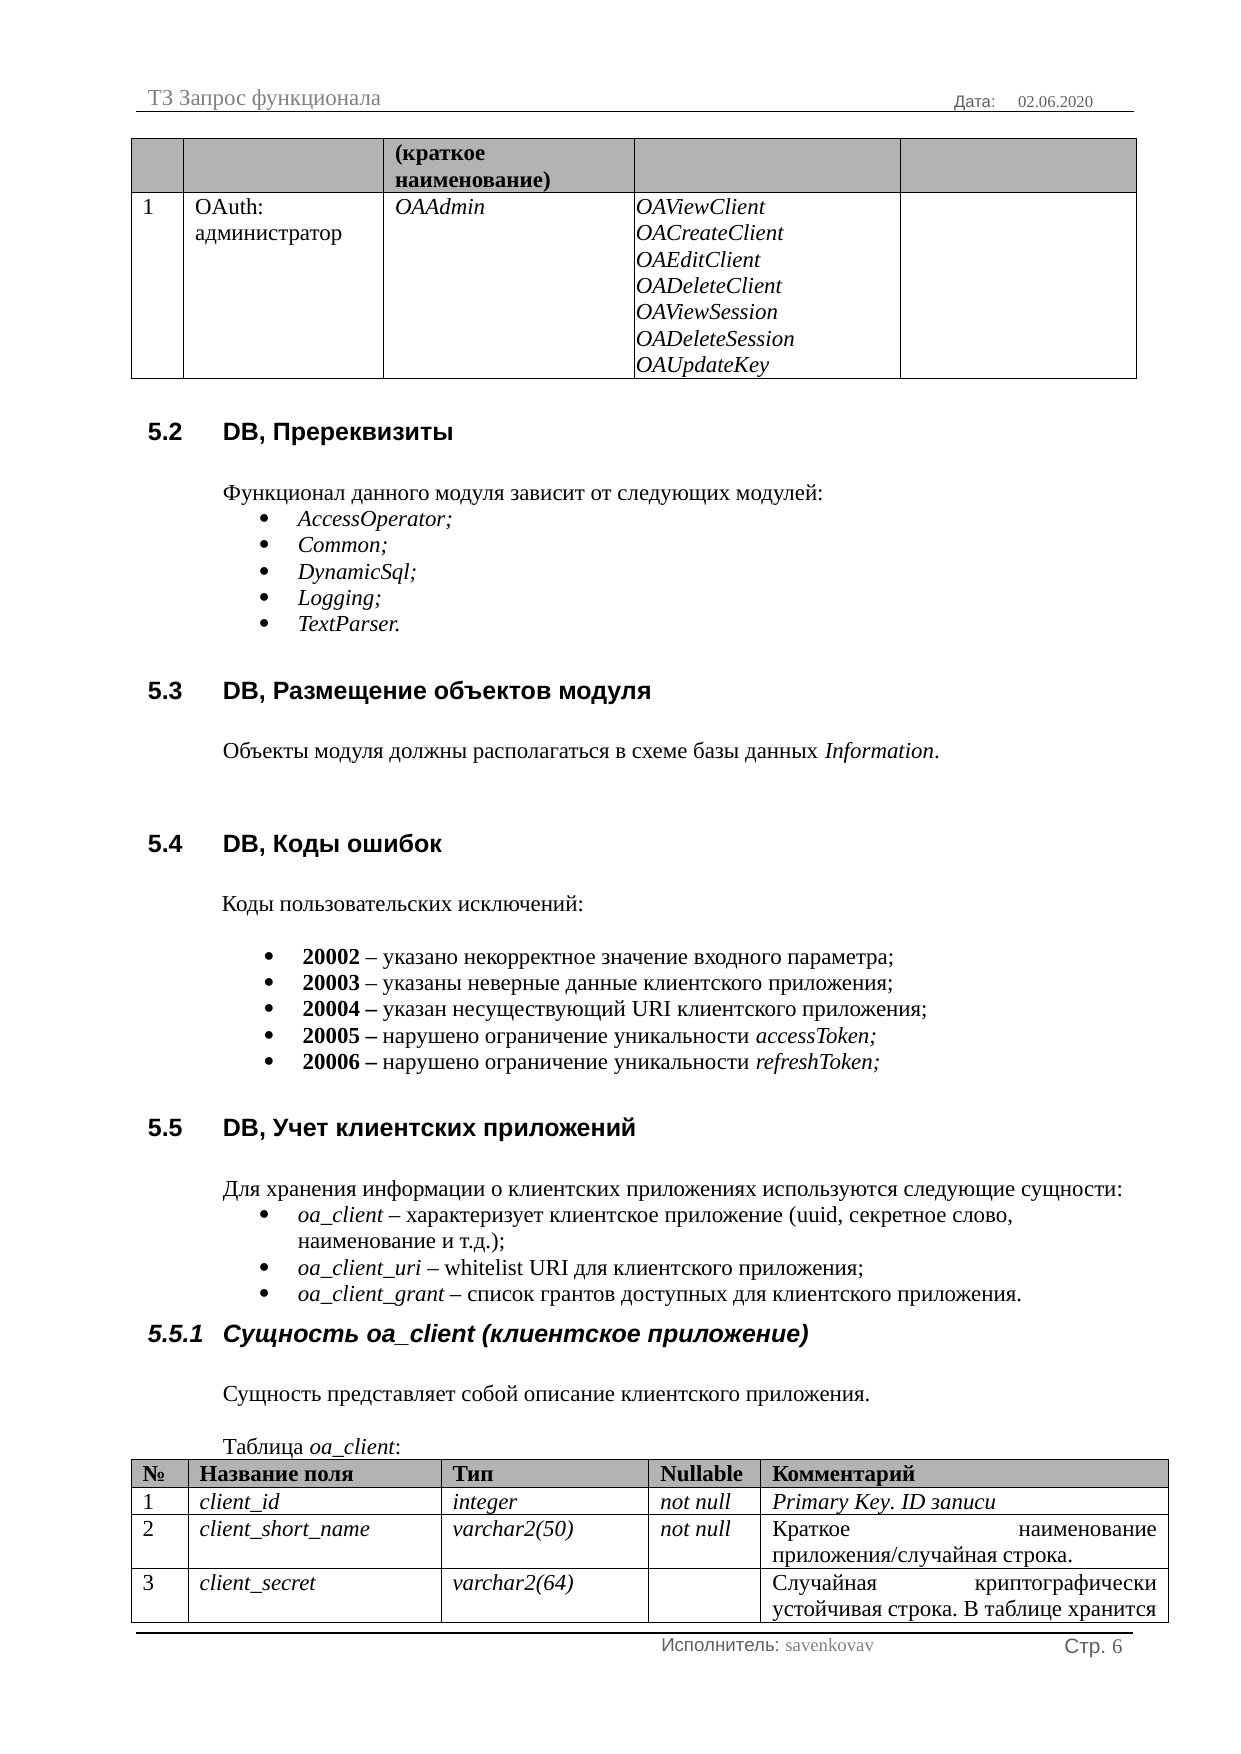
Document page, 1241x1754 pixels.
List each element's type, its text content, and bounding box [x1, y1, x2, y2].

table_cell OAAdmin [384, 193, 634, 377]
list 20005 – нарушено ограничение уникальности accessToken; [265, 1022, 1152, 1048]
table_header Nullable [649, 1460, 760, 1487]
list 20004 – указан несуществующий URI клиентского приложения; [265, 995, 1152, 1022]
table_cell OAViewClient OACreateClient OAEditClient OADeleteClient OAViewSession OADeleteSession OAUpdateKey [635, 193, 900, 377]
table_cell not null [649, 1515, 760, 1568]
table_header Название поля [189, 1460, 441, 1487]
table_cell varchar2(50) [442, 1515, 648, 1568]
subtitle DB, Учет клиентских приложений [148, 1113, 1152, 1142]
table_cell client_short_name [189, 1515, 441, 1568]
table_cell 2 [132, 1515, 188, 1568]
table_cell Краткое наименование приложения/случайная строка. [761, 1515, 1168, 1568]
list oa_client_uri – whitelist URI для клиентского приложения; [260, 1254, 1152, 1280]
table_cell not null [649, 1488, 760, 1514]
list AccessOperator; [260, 505, 1152, 531]
table_cell 1 [132, 193, 183, 377]
subtitle DB, Коды ошибок [148, 829, 1152, 857]
table_cell [649, 1569, 760, 1622]
list 20003 – указаны неверные данные клиентского приложения; [265, 969, 1152, 995]
table_header № [132, 1460, 188, 1487]
table_header Комментарий [761, 1460, 1168, 1487]
table_cell 3 [132, 1569, 188, 1622]
table_cell varchar2(64) [442, 1569, 648, 1622]
text Коды пользовательских исключений: [222, 890, 1152, 916]
table_header [132, 139, 183, 192]
table_cell client_secret [189, 1569, 441, 1622]
list 20002 – указано некорректное значение входного параметра; [265, 943, 1152, 969]
subtitle Сущность oa_client (клиентское приложение) [148, 1319, 1152, 1348]
list Common; [260, 531, 1152, 558]
list oa_client_grant – список грантов доступных для клиентского приложения. [260, 1280, 1152, 1306]
table_cell client_id [189, 1488, 441, 1514]
table_cell Случайная криптографически устойчивая строка. В таблице хранится [761, 1569, 1168, 1622]
subtitle DB, Размещение объектов модуля [148, 676, 1152, 704]
list oa_client – характеризует клиентское приложение (uuid, секретное слово, наименование и т.д.); [260, 1201, 1152, 1254]
table_cell [901, 193, 1136, 377]
text Функционал данного модуля зависит от следующих модулей: [223, 479, 1152, 505]
list 20006 – нарушено ограничение уникальности refreshToken; [265, 1048, 1152, 1074]
table_header [635, 139, 900, 192]
table_header [901, 139, 1136, 192]
table_header [184, 139, 383, 192]
text Объекты модуля должны располагаться в схеме базы данных Information. [223, 737, 1152, 763]
table_cell Primary Key. ID записи [761, 1488, 1168, 1514]
table_cell 1 [132, 1488, 188, 1514]
list TextParser. [260, 611, 1152, 637]
text Сущность представляет собой описание клиентского приложения. [223, 1380, 1152, 1407]
list Logging; [260, 584, 1152, 611]
table_header (краткое наименование) [384, 139, 634, 192]
text Для хранения информации о клиентских приложениях используются следующие сущности: [223, 1175, 1152, 1201]
table_cell integer [442, 1488, 648, 1514]
table_cell OAuth: администратор [184, 193, 383, 377]
list DynamicSql; [260, 558, 1152, 584]
text Таблица oa_client: [223, 1433, 1152, 1459]
subtitle DB, Пререквизиты [148, 417, 1152, 446]
table_header Тип [442, 1460, 648, 1487]
